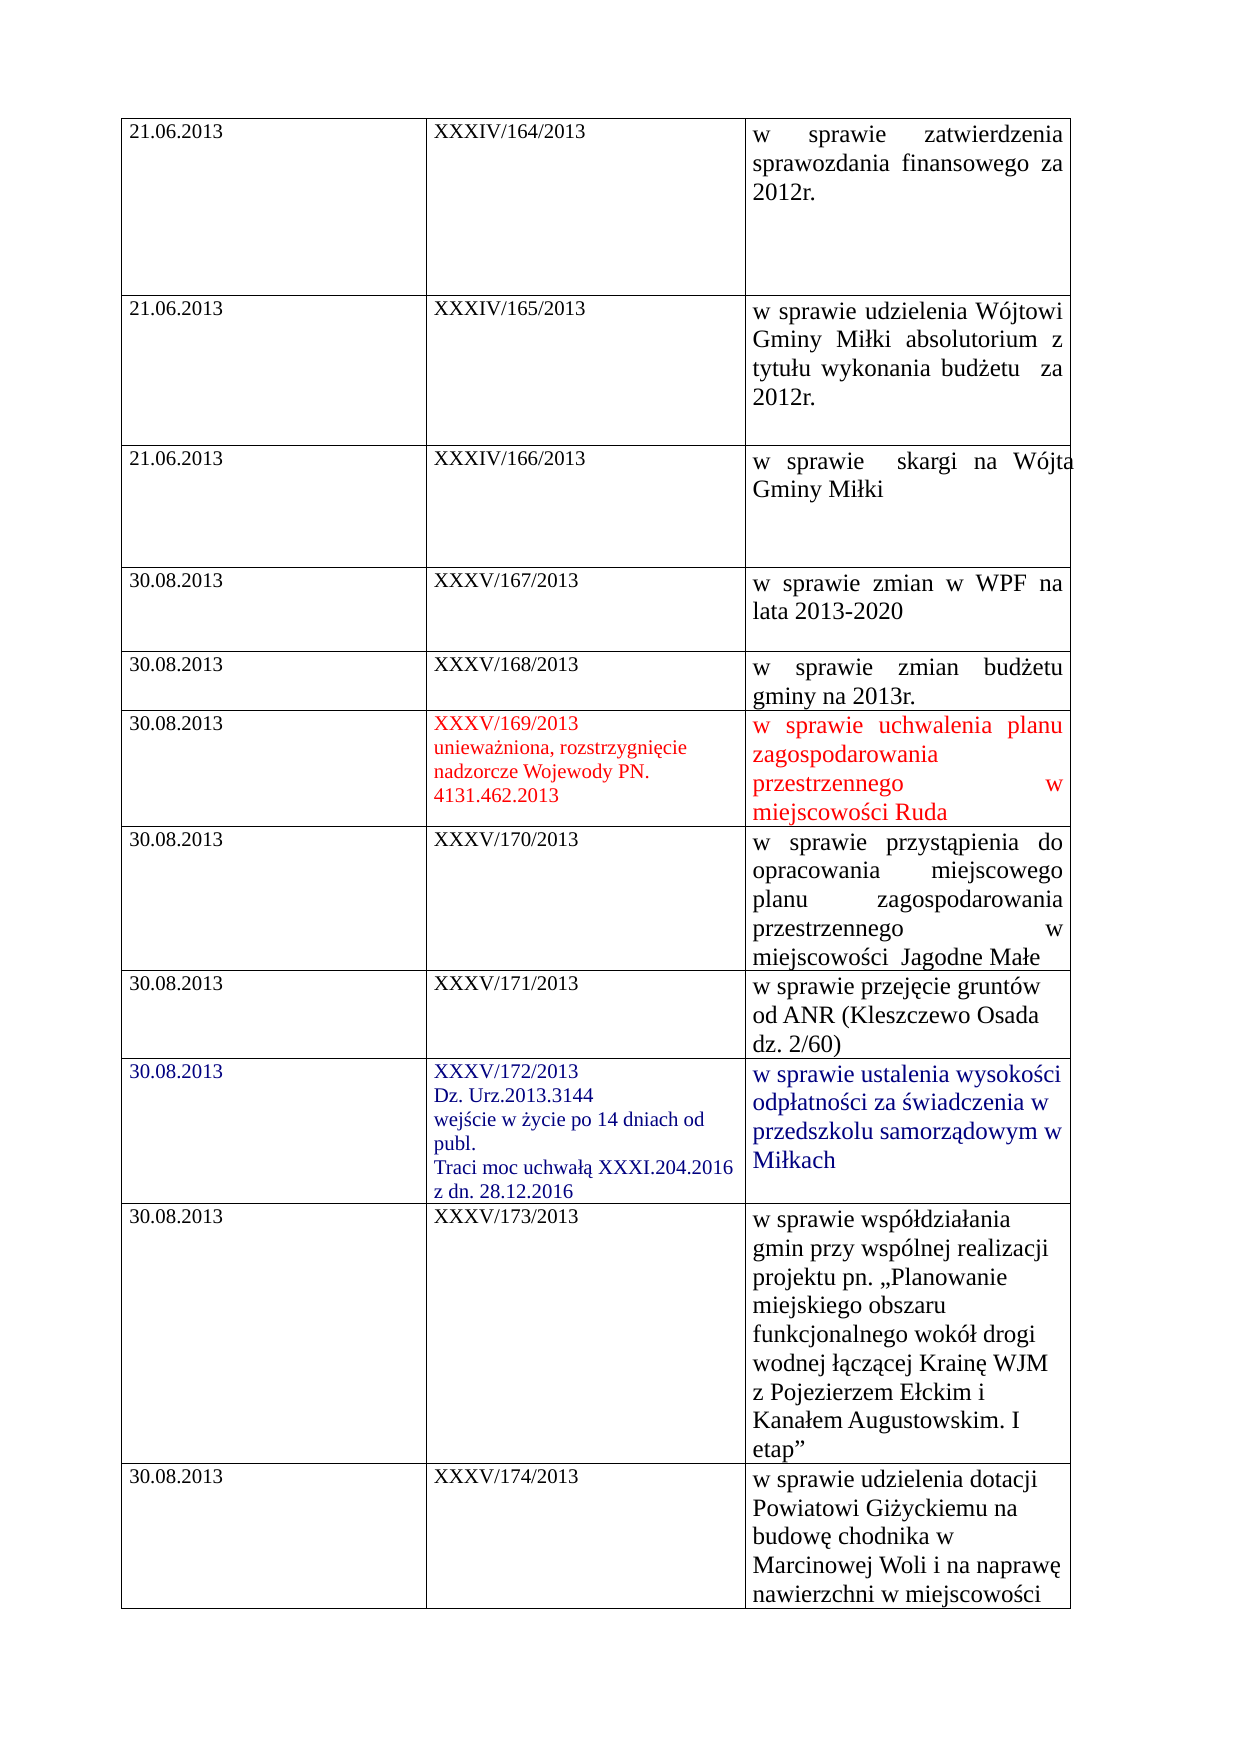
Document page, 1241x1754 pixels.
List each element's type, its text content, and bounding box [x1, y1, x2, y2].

table_cell 30.08.2013 [122, 568, 426, 651]
table_cell XXXV/169/2013 unieważniona, rozstrzygnięcie nadzorcze Wojewody PN. 4131.462.2013 [427, 711, 745, 826]
table_cell 30.08.2013 [122, 711, 426, 826]
table_cell w sprawie zatwierdzenia sprawozdania finansowego za 2012r. [746, 119, 1070, 295]
table_cell w sprawie ustalenia wysokości odpłatności za świadczenia w przedszkolu samorządowym w Miłkach [746, 1059, 1070, 1203]
table_cell XXXV/167/2013 [427, 568, 745, 651]
table_cell 30.08.2013 [122, 652, 426, 709]
table_cell w sprawie przystąpienia do opracowania miejscowego planu zagospodarowania przestrzennego w miejscowości Jagodne Małe [746, 827, 1070, 970]
table_cell w sprawie skargi na Wójta Gminy Miłki [746, 446, 1070, 567]
table_cell 30.08.2013 [122, 827, 426, 970]
table_cell XXXV/173/2013 [427, 1204, 745, 1463]
table_cell XXXV/168/2013 [427, 652, 745, 709]
table_cell XXXV/174/2013 [427, 1464, 745, 1608]
table_cell w sprawie zmian w WPF na lata 2013-2020 [746, 568, 1070, 651]
table_cell 30.08.2013 [122, 1059, 426, 1203]
table_cell 30.08.2013 [122, 1464, 426, 1608]
table_cell XXXIV/166/2013 [427, 446, 745, 567]
table_cell XXXV/172/2013 Dz. Urz.2013.3144 wejście w życie po 14 dniach od publ. Traci moc uchwałą XXXI.204.2016 z dn. 28.12.2016 [427, 1059, 745, 1203]
table_cell w sprawie współdziałania gmin przy wspólnej realizacji projektu pn. „Planowanie miejskiego obszaru funkcjonalnego wokół drogi wodnej łączącej Krainę WJM z Pojezierzem Ełckim i Kanałem Augustowskim. I etap” [746, 1204, 1070, 1463]
table_cell XXXIV/165/2013 [427, 296, 745, 445]
table_cell 21.06.2013 [122, 119, 426, 295]
table_cell w sprawie udzielenia dotacji Powiatowi Giżyckiemu na budowę chodnika w Marcinowej Woli i na naprawę nawierzchni w miejscowości [746, 1464, 1070, 1608]
table_cell XXXV/170/2013 [427, 827, 745, 970]
table_cell w sprawie przejęcie gruntów od ANR (Kleszczewo Osada dz. 2/60) [746, 971, 1070, 1058]
table_cell XXXV/171/2013 [427, 971, 745, 1058]
table_cell w sprawie uchwalenia planu zagospodarowania przestrzennego w miejscowości Ruda [746, 711, 1070, 826]
table_cell 30.08.2013 [122, 971, 426, 1058]
table_cell 21.06.2013 [122, 296, 426, 445]
table_cell 21.06.2013 [122, 446, 426, 567]
table_cell w sprawie udzielenia Wójtowi Gminy Miłki absolutorium z tytułu wykonania budżetu za 2012r. [746, 296, 1070, 445]
table_cell XXXIV/164/2013 [427, 119, 745, 295]
table_cell 30.08.2013 [122, 1204, 426, 1463]
table_cell w sprawie zmian budżetu gminy na 2013r. [746, 652, 1070, 709]
